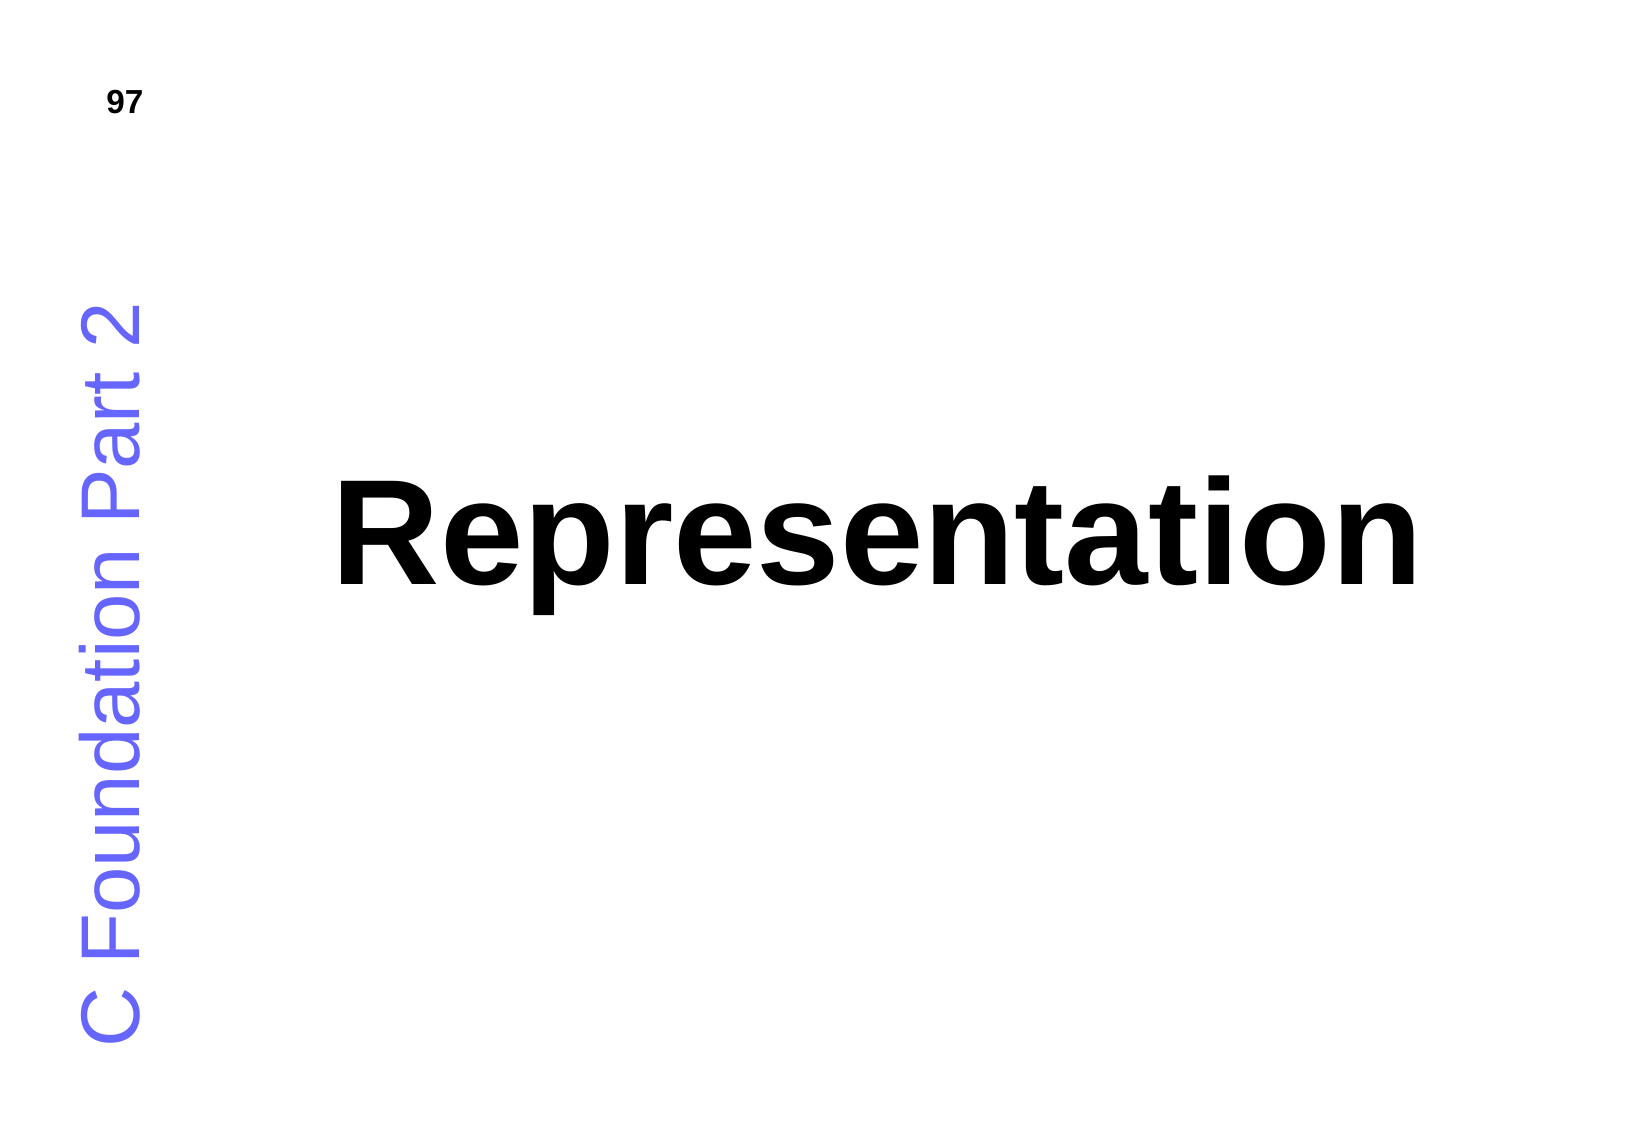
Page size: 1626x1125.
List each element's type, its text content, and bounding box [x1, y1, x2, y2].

title C Foundation Part 2 [37, 162, 176, 1063]
text_box Representation [317, 426, 1440, 622]
